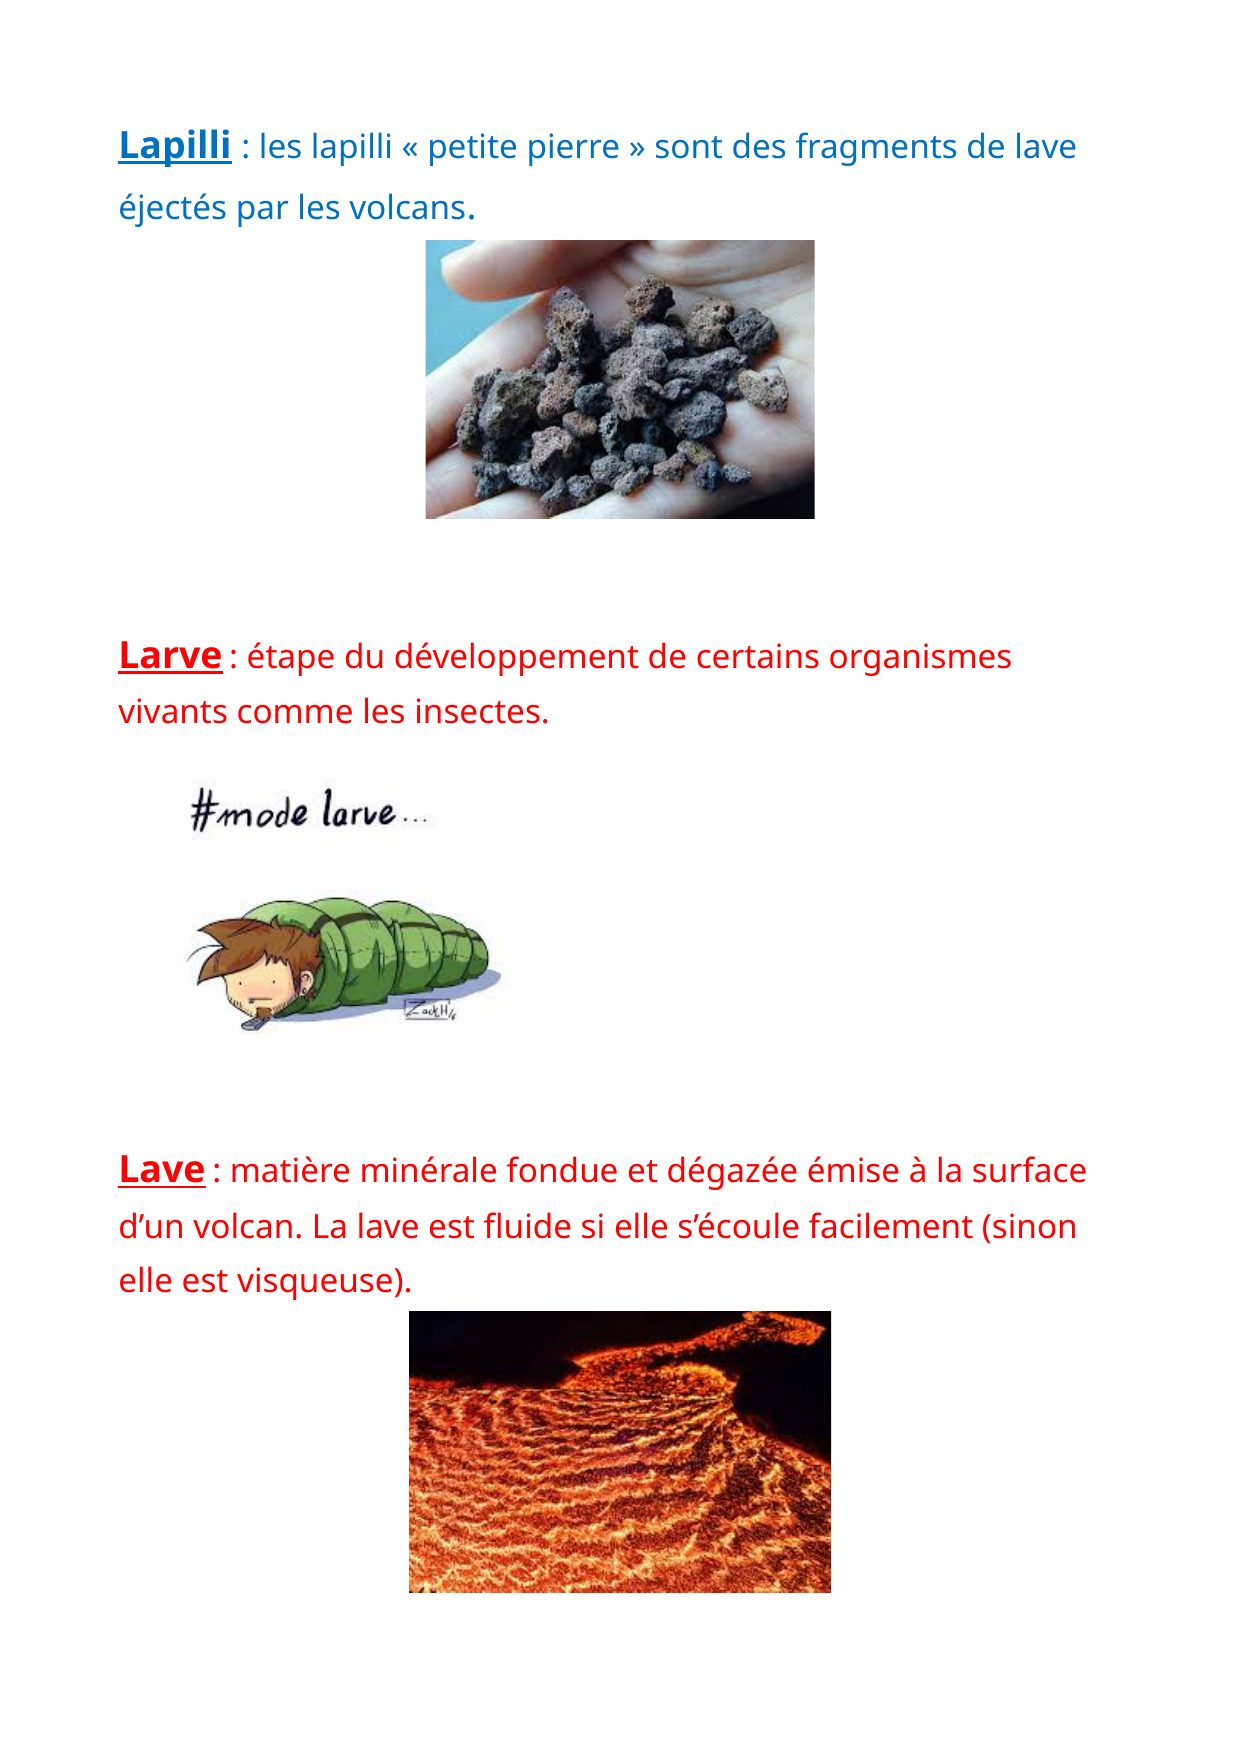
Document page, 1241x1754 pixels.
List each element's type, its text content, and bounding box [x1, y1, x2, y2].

picture [425, 240, 815, 519]
text Lave : matière minérale fondue et dégazée émise à la surface d’un volcan. La lave est fluide si elle s’écoule facilement (sinon elle est visqueuse). [118, 1142, 1122, 1302]
text Larve : étape du développement de certains organismes vivants comme les insectes. [118, 628, 1122, 733]
text Lapilli : les lapilli « petite pierre » sont des fragments de lave éjectés par les volcans. [118, 118, 1122, 230]
picture [409, 1311, 832, 1593]
picture [118, 742, 519, 1034]
